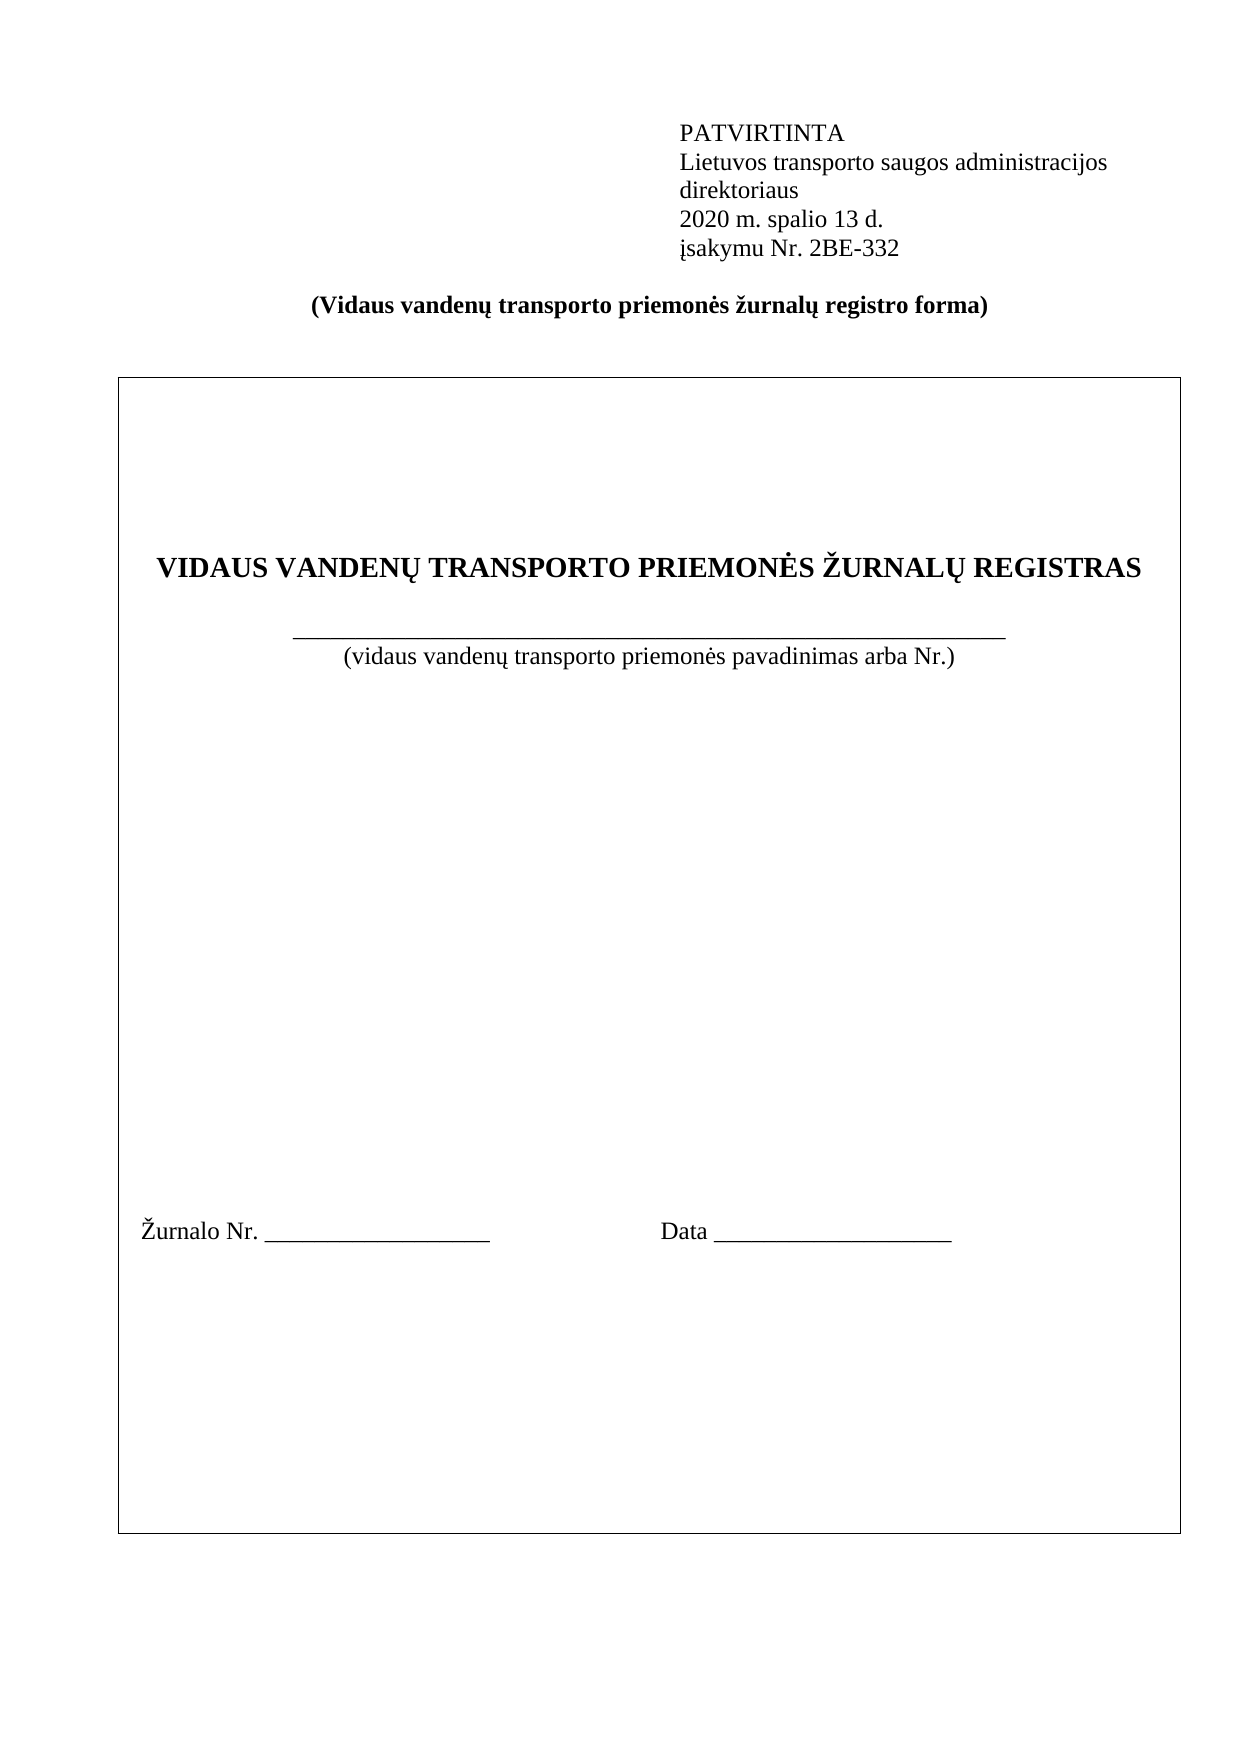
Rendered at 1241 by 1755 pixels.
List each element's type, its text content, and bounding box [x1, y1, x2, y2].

text įsakymu Nr. 2BE-332 [679, 233, 1181, 262]
text Lietuvos transporto saugos administracijos direktoriaus [679, 147, 1181, 204]
table_header Žurnalo Nr. __________________ [129, 1216, 649, 1274]
text PATVIRTINTA [679, 118, 1181, 147]
text 2020 m. spalio 13 d. [679, 204, 1181, 233]
text (Vidaus vandenų transporto priemonės žurnalų registro forma) [118, 291, 1181, 319]
table_header Data ___________________ [649, 1216, 1169, 1274]
table_header VIDAUS VANDENŲ TRANSPORTO PRIEMONĖS ŽURNALŲ REGISTRAS _________________________________________________________ (vidaus vandenų transporto priemonės pavadinimas arba Nr.) [119, 378, 1180, 1533]
